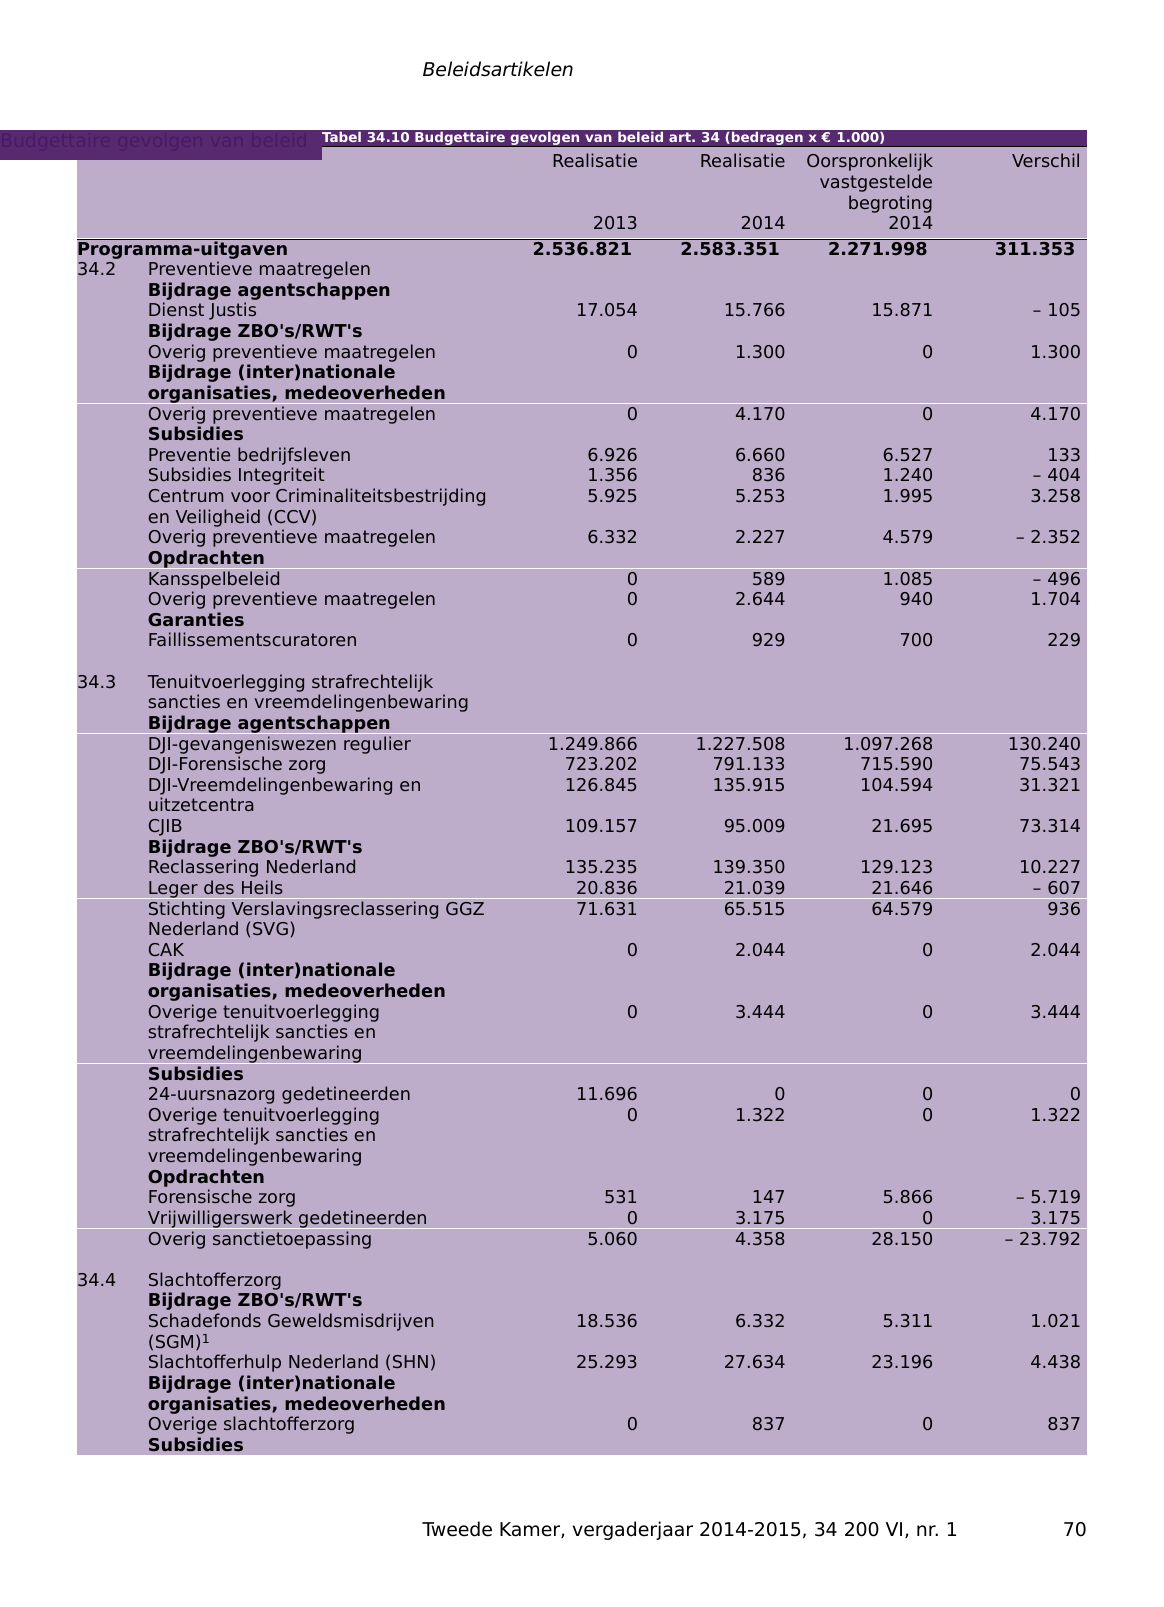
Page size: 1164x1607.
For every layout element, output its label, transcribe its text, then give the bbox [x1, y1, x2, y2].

table_cell 0 [496, 342, 644, 362]
table_cell 75.543 [939, 754, 1087, 775]
table_cell [142, 1249, 496, 1270]
table_cell Bijdrage (inter)nationale organisaties, medeoverheden [142, 362, 496, 403]
table_cell 936 [939, 899, 1087, 940]
table_cell [644, 1290, 791, 1311]
table_cell 126.845 [496, 775, 644, 816]
table_cell Schadefonds Geweldsmisdrijven (SGM)1 [142, 1311, 496, 1352]
table_cell 791.133 [644, 754, 791, 775]
table_cell 1.240 [791, 465, 939, 486]
table_cell – 2.352 [939, 527, 1087, 548]
table_cell – 496 [939, 569, 1087, 589]
table_cell [77, 1084, 142, 1105]
table_cell 1.322 [644, 1105, 791, 1167]
table_cell [644, 610, 791, 630]
table_cell 6.527 [791, 445, 939, 465]
table_cell 2013 [496, 213, 644, 238]
table_cell [791, 424, 939, 445]
table_cell [791, 1270, 939, 1290]
table_cell 64.579 [791, 899, 939, 940]
table_cell [77, 610, 142, 630]
table_cell [939, 610, 1087, 630]
table_cell DJI-Vreemdelingenbewaring en uitzetcentra [142, 775, 496, 816]
table_cell [939, 362, 1087, 403]
table_cell 130.240 [939, 734, 1087, 754]
table_cell [644, 672, 791, 713]
table_cell Oorspronkelijk vastgestelde begroting [791, 147, 939, 213]
table_cell 0 [791, 1414, 939, 1435]
table_cell 4.579 [791, 527, 939, 548]
table_cell [939, 1270, 1087, 1290]
table_cell Stichting Verslavingsreclassering GGZ Nederland (SVG) [142, 899, 496, 940]
table_cell 135.235 [496, 857, 644, 878]
table_cell Subsidies [142, 424, 496, 445]
table_cell 1.300 [644, 342, 791, 362]
table_cell 21.695 [791, 816, 939, 837]
table_cell Overig preventieve maatregelen [142, 342, 496, 362]
table_cell [791, 610, 939, 630]
table_cell 6.660 [644, 445, 791, 465]
table_cell 1.085 [791, 569, 939, 589]
table_cell [77, 404, 142, 424]
table_cell 147 [644, 1187, 791, 1208]
table_cell [939, 213, 1087, 238]
table_cell Overige slachtofferzorg [142, 1414, 496, 1435]
table_cell 2014 [644, 213, 791, 238]
table_cell [644, 1167, 791, 1187]
table_cell 837 [939, 1414, 1087, 1435]
table_cell [77, 734, 142, 754]
table_cell 0 [791, 404, 939, 424]
table_cell Realisatie [496, 147, 644, 213]
table_cell 65.515 [644, 899, 791, 940]
table_cell 15.766 [644, 300, 791, 321]
table_cell 5.060 [496, 1229, 644, 1249]
table_cell [496, 651, 644, 672]
table_cell Opdrachten [142, 1167, 496, 1187]
table_cell 3.258 [939, 486, 1087, 527]
table_cell 2.044 [644, 940, 791, 960]
table_cell [77, 1229, 142, 1249]
table_cell Kansspelbeleid [142, 569, 496, 589]
table_cell 0 [496, 589, 644, 610]
table_cell [496, 1249, 644, 1270]
table_cell [77, 878, 142, 898]
table_cell 1.021 [939, 1311, 1087, 1352]
table_cell 104.594 [791, 775, 939, 816]
table_cell [496, 321, 644, 342]
table_cell [77, 713, 142, 733]
table_cell [77, 1352, 142, 1373]
table_cell 723.202 [496, 754, 644, 775]
table_cell Bijdrage ZBO's/RWT's [142, 837, 496, 857]
table_cell [939, 280, 1087, 300]
table_cell [77, 940, 142, 960]
table_cell – 607 [939, 878, 1087, 898]
table_cell [939, 1167, 1087, 1187]
table_cell 1.356 [496, 465, 644, 486]
table_cell Programma-uitgaven [77, 240, 496, 259]
table_cell Bijdrage agentschappen [142, 713, 496, 733]
table_cell [77, 1249, 142, 1270]
table_cell Overig preventieve maatregelen [142, 589, 496, 610]
table_cell [496, 672, 644, 713]
table_cell [77, 775, 142, 816]
table_cell [791, 259, 939, 280]
table_cell [77, 630, 142, 651]
table_cell Vrijwilligerswerk gedetineerden [142, 1208, 496, 1228]
table_cell [791, 1249, 939, 1270]
table_cell 837 [644, 1414, 791, 1435]
table_cell 1.249.866 [496, 734, 644, 754]
table_cell 21.039 [644, 878, 791, 898]
table_cell 31.321 [939, 775, 1087, 816]
table_cell [791, 1167, 939, 1187]
table_cell 929 [644, 630, 791, 651]
table_cell 34.4 [77, 1270, 142, 1290]
table_cell [142, 213, 496, 238]
table_cell 2014 [791, 213, 939, 238]
table_cell [496, 259, 644, 280]
table_cell Tenuitvoerlegging strafrechtelijk sancties en vreemdelingenbewaring [142, 672, 496, 713]
table_cell 2.536.821 [496, 240, 644, 259]
table_cell 0 [791, 1002, 939, 1063]
table_cell Overig preventieve maatregelen [142, 404, 496, 424]
table_cell 1.322 [939, 1105, 1087, 1167]
table_cell Subsidies [142, 1064, 496, 1084]
table_cell Forensische zorg [142, 1187, 496, 1208]
table_cell Overig sanctietoepassing [142, 1229, 496, 1249]
table_cell 129.123 [791, 857, 939, 878]
table_cell 5.866 [791, 1187, 939, 1208]
table_cell 1.097.268 [791, 734, 939, 754]
table_cell [939, 651, 1087, 672]
table_cell [77, 280, 142, 300]
table_cell [644, 837, 791, 857]
table_cell [77, 527, 142, 548]
table_cell CJIB [142, 816, 496, 837]
table_cell Subsidies [142, 1435, 496, 1455]
table_cell 715.590 [791, 754, 939, 775]
table_cell Bijdrage (inter)nationale organisaties, medeoverheden [142, 1373, 496, 1414]
table_cell 0 [939, 1084, 1087, 1105]
table_cell 3.175 [644, 1208, 791, 1228]
table_cell 3.444 [939, 1002, 1087, 1063]
table_cell [77, 213, 142, 238]
table_cell [644, 259, 791, 280]
table_cell [939, 1435, 1087, 1455]
table_cell Preventie bedrijfsleven [142, 445, 496, 465]
table_cell [77, 899, 142, 940]
table_cell 15.871 [791, 300, 939, 321]
table_cell [644, 321, 791, 342]
table_cell 531 [496, 1187, 644, 1208]
table_cell – 105 [939, 300, 1087, 321]
table_cell [77, 424, 142, 445]
table_cell [791, 651, 939, 672]
table_cell 0 [791, 1084, 939, 1105]
table_cell Bijdrage ZBO's/RWT's [142, 321, 496, 342]
table_cell Reclassering Nederland [142, 857, 496, 878]
table_cell 0 [791, 940, 939, 960]
table_cell [644, 651, 791, 672]
table_cell [77, 1208, 142, 1228]
table_cell Overige tenuitvoerlegging strafrechtelijk sancties en vreemdelingenbewaring [142, 1002, 496, 1063]
table_cell [77, 1373, 142, 1414]
table_cell [791, 960, 939, 1002]
table_cell [644, 424, 791, 445]
table_cell 700 [791, 630, 939, 651]
table_cell [791, 1373, 939, 1414]
table_cell Overig preventieve maatregelen [142, 527, 496, 548]
table_cell 18.536 [496, 1311, 644, 1352]
table_cell [77, 1002, 142, 1063]
table_cell 1.227.508 [644, 734, 791, 754]
table_cell [644, 1270, 791, 1290]
table_cell [77, 1105, 142, 1167]
table_cell [791, 713, 939, 733]
table_cell [77, 857, 142, 878]
table_cell Preventieve maatregelen [142, 259, 496, 280]
table_cell [496, 1435, 644, 1455]
table_cell 0 [496, 1105, 644, 1167]
table_cell Verschil [939, 147, 1087, 213]
table_cell Centrum voor Criminaliteitsbestrijding en Veiligheid (CCV) [142, 486, 496, 527]
table_cell 0 [496, 1414, 644, 1435]
table_cell [77, 465, 142, 486]
table_cell 2.271.998 [791, 240, 939, 259]
table_cell [77, 651, 142, 672]
table_cell CAK [142, 940, 496, 960]
table_cell 940 [791, 589, 939, 610]
table_cell [791, 321, 939, 342]
table_cell [939, 1373, 1087, 1414]
table_cell 34.3 [77, 672, 142, 713]
table_cell [77, 1414, 142, 1435]
table_cell [142, 651, 496, 672]
table_cell Dienst Justis [142, 300, 496, 321]
table_cell 135.915 [644, 775, 791, 816]
table_cell [791, 1064, 939, 1084]
table_cell [496, 362, 644, 403]
table_cell [791, 280, 939, 300]
table_cell 1.995 [791, 486, 939, 527]
table_cell [496, 837, 644, 857]
table_cell 11.696 [496, 1084, 644, 1105]
table_cell [644, 960, 791, 1002]
table_cell [939, 321, 1087, 342]
table_cell [496, 713, 644, 733]
table_cell 5.311 [791, 1311, 939, 1352]
table_cell [142, 147, 496, 213]
table_cell [644, 1064, 791, 1084]
table_cell [77, 486, 142, 527]
table_cell 2.583.351 [644, 240, 791, 259]
table_cell 3.444 [644, 1002, 791, 1063]
table_cell [939, 259, 1087, 280]
table_cell [791, 1290, 939, 1311]
table_cell 5.925 [496, 486, 644, 527]
table_cell [77, 342, 142, 362]
table_cell 0 [496, 404, 644, 424]
table_cell [77, 362, 142, 403]
table_cell [496, 1290, 644, 1311]
table_cell 1.704 [939, 589, 1087, 610]
table_cell [496, 610, 644, 630]
table_cell 0 [791, 1208, 939, 1228]
table_cell 4.170 [644, 404, 791, 424]
table_cell [791, 362, 939, 403]
table_cell 0 [644, 1084, 791, 1105]
table_cell 0 [791, 342, 939, 362]
table_cell 589 [644, 569, 791, 589]
table_cell [496, 1270, 644, 1290]
table_cell [77, 1167, 142, 1187]
table_cell 17.054 [496, 300, 644, 321]
table_cell [77, 300, 142, 321]
table_cell [791, 672, 939, 713]
table_cell [939, 1290, 1087, 1311]
table_cell 6.926 [496, 445, 644, 465]
table_cell [496, 1167, 644, 1187]
table_cell [496, 280, 644, 300]
table_cell Leger des Heils [142, 878, 496, 898]
table_cell 23.196 [791, 1352, 939, 1373]
table_cell – 23.792 [939, 1229, 1087, 1249]
table_cell 71.631 [496, 899, 644, 940]
table_cell [791, 548, 939, 568]
table_cell [496, 960, 644, 1002]
table_cell 836 [644, 465, 791, 486]
table_cell [644, 713, 791, 733]
table_cell [791, 837, 939, 857]
table_cell [77, 569, 142, 589]
table_cell 0 [496, 569, 644, 589]
table_cell [77, 837, 142, 857]
table_cell Realisatie [644, 147, 791, 213]
table_cell 4.358 [644, 1229, 791, 1249]
table_cell 5.253 [644, 486, 791, 527]
table_cell 20.836 [496, 878, 644, 898]
table_cell 3.175 [939, 1208, 1087, 1228]
table_cell 0 [791, 1105, 939, 1167]
table_cell 27.634 [644, 1352, 791, 1373]
table_cell 0 [496, 630, 644, 651]
table_cell [77, 816, 142, 837]
table_cell [939, 837, 1087, 857]
table_cell 95.009 [644, 816, 791, 837]
table_cell Bijdrage ZBO's/RWT's [142, 1290, 496, 1311]
table_cell 21.646 [791, 878, 939, 898]
table_cell DJI-Forensische zorg [142, 754, 496, 775]
table_cell Slachtofferhulp Nederland (SHN) [142, 1352, 496, 1373]
table_cell 0 [496, 1208, 644, 1228]
table_cell [77, 754, 142, 775]
table_cell – 5.719 [939, 1187, 1087, 1208]
table_cell [644, 1435, 791, 1455]
table_cell – 404 [939, 465, 1087, 486]
table_cell [77, 1064, 142, 1084]
table_cell [939, 548, 1087, 568]
table_cell [77, 1290, 142, 1311]
table_cell 4.170 [939, 404, 1087, 424]
table_cell [939, 713, 1087, 733]
table_cell 2.644 [644, 589, 791, 610]
table_cell [77, 321, 142, 342]
table_cell 6.332 [496, 527, 644, 548]
table_cell 28.150 [791, 1229, 939, 1249]
table_cell [644, 280, 791, 300]
table_cell 34.2 [77, 259, 142, 280]
table_cell 6.332 [644, 1311, 791, 1352]
table_cell 0 [496, 940, 644, 960]
table_cell Slachtofferzorg [142, 1270, 496, 1290]
table_cell [77, 1435, 142, 1455]
table_cell [496, 1373, 644, 1414]
table_cell [644, 362, 791, 403]
table_cell 0 [496, 1002, 644, 1063]
table_cell [496, 1064, 644, 1084]
table_cell [939, 960, 1087, 1002]
table_cell 2.227 [644, 527, 791, 548]
table_cell [939, 672, 1087, 713]
table_cell [77, 445, 142, 465]
table_cell 2.044 [939, 940, 1087, 960]
table_cell [644, 1373, 791, 1414]
table_cell [939, 1249, 1087, 1270]
table_cell Bijdrage (inter)nationale organisaties, medeoverheden [142, 960, 496, 1002]
table_cell 133 [939, 445, 1087, 465]
table_header Tabel 34.10 Budgettaire gevolgen van beleid art. 34 (bedragen x € 1.000) [0, 130, 1087, 160]
table_cell 4.438 [939, 1352, 1087, 1373]
table_cell Opdrachten [142, 548, 496, 568]
table_cell Subsidies Integriteit [142, 465, 496, 486]
table_cell 24-uursnazorg gedetineerden [142, 1084, 496, 1105]
table_cell [77, 1187, 142, 1208]
table_cell 1.300 [939, 342, 1087, 362]
table_cell [77, 160, 142, 213]
table_cell [939, 424, 1087, 445]
table_cell DJI-gevangeniswezen regulier [142, 734, 496, 754]
table_cell 109.157 [496, 816, 644, 837]
table_cell 10.227 [939, 857, 1087, 878]
table_cell Overige tenuitvoerlegging strafrechtelijk sancties en vreemdelingenbewaring [142, 1105, 496, 1167]
table_cell Garanties [142, 610, 496, 630]
table_cell [791, 1435, 939, 1455]
table_cell [77, 589, 142, 610]
table_cell 73.314 [939, 816, 1087, 837]
table_cell 311.353 [939, 240, 1087, 259]
table_cell Faillissementscuratoren [142, 630, 496, 651]
table_cell Bijdrage agentschappen [142, 280, 496, 300]
table_cell [496, 424, 644, 445]
table_cell 25.293 [496, 1352, 644, 1373]
table_cell [496, 548, 644, 568]
table_cell [77, 548, 142, 568]
table_cell [77, 1311, 142, 1352]
table_cell [77, 960, 142, 1002]
table_cell [644, 1249, 791, 1270]
table_cell [644, 548, 791, 568]
table_cell 139.350 [644, 857, 791, 878]
table_cell 229 [939, 630, 1087, 651]
table_cell [939, 1064, 1087, 1084]
